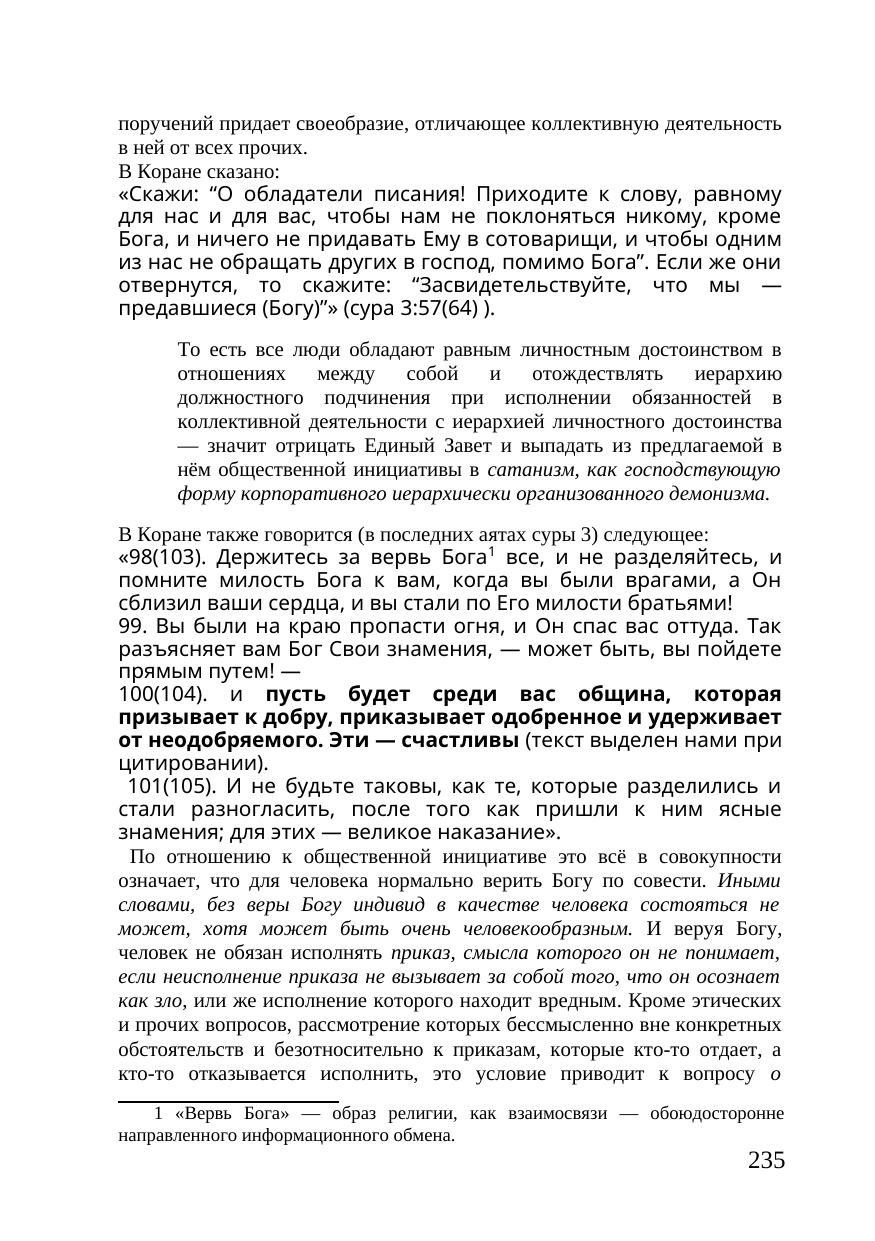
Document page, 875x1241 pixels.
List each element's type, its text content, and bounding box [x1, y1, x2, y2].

text В Коране также говорится (в последних аятах суры 3) следующее: [118, 522, 783, 546]
text 99. Вы были на краю пропасти огня, и Он спас вас оттуда. Так разъясняет вам Бог Свои знамения, — может быть, вы пойдете прямым путем! — [118, 615, 783, 683]
text 100(104). и пусть будет среди вас община, которая призывает к добру, приказывает одобренное и удерживает от неодобряемого. Эти — счастливы (текст выделен нами при цитировании). [118, 683, 783, 775]
text «Скажи: “О обладатели писания! Приходите к слову, равному для нас и для вас, чтобы нам не поклоняться никому, кроме Бога, и ничего не придавать Ему в сотоварищи, и чтобы одним из нас не обращать других в господ, помимо Бога”. Если же они отвернутся, то скажите: “Засвидетельствуйте, что мы — предавшиеся (Богу)”» (сура 3:57(64) ). [118, 183, 783, 320]
text В Коране сказано: [118, 159, 783, 183]
text «Вервь Бога» — образ религии, как взаимосвязи — обоюдосторонне направленного информационного обмена. [118, 1102, 786, 1145]
text То есть все люди обладают равным личностным достоинством в отношениях между собой и отождествлять иерархию должностного подчинения при исполнении обязанностей в коллективной деятельности с иерархией личностного достоинства — значит отрицать Единый Завет и выпадать из предлагаемой в нём общественной инициативы в сатанизм, как господствующую форму корпоративного иерархически организованного демонизма. [177, 337, 783, 505]
text поручений придает своеобразие, отличающее коллективную деятельность в ней от всех прочих. [118, 111, 783, 159]
text По отношению к общественной инициативе это всё в совокупности означает, что для человека нормально верить Богу по совести. Иными словами, без веры Богу индивид в качестве человека состояться не может, хотя может быть очень человекообразным. И веруя Богу, человек не обязан исполнять приказ, смысла которого он не понимает, если неисполнение приказа не вызывает за собой того, что он осознает как зло, или же исполнение которого находит вредным. Кроме этических и прочих вопросов, рассмотрение которых бессмысленно вне конкретных обстоятельств и безотносительно к приказам, которые кто-то отдает, а кто-то отказывается исполнить, это условие приводит к вопросу о [118, 844, 783, 1084]
text «98(103). Держитесь за вервь Бога все, и не разделяйтесь, и помните милость Бога к вам, когда вы были врагами, а Он сблизил ваши сердца, и вы стали по Его милости братьями! [118, 546, 783, 615]
text 101(105). И не будьте таковы, как те, которые разделились и стали разногласить, после того как пришли к ним ясные знамения; для этих — великое наказание». [118, 775, 783, 844]
